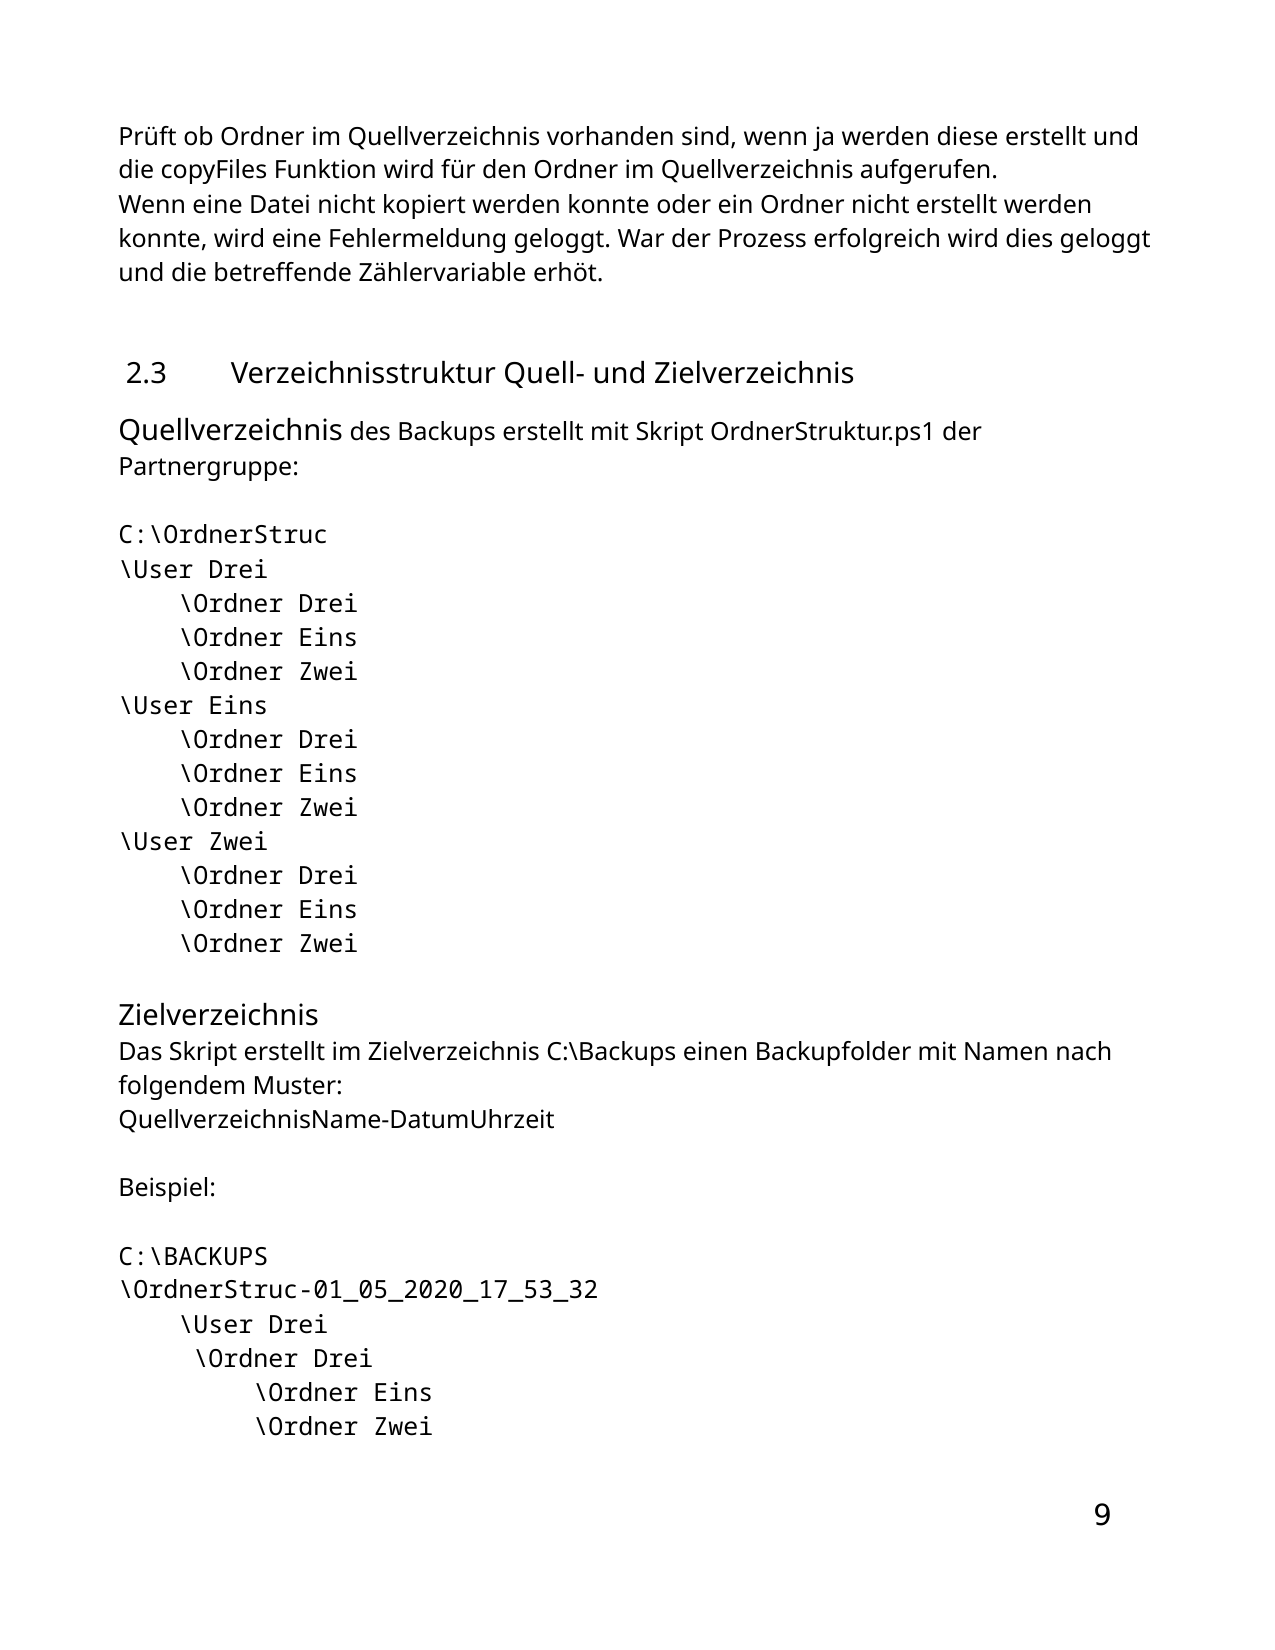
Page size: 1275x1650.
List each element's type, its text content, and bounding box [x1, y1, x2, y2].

text \Ordner Zwei [118, 926, 1157, 960]
text \Ordner Eins [118, 1374, 1157, 1408]
text \Ordner Eins [118, 892, 1157, 926]
text Zielverzeichnis [118, 994, 1157, 1034]
text \User Eins [118, 687, 1157, 722]
text QuellverzeichnisName-DatumUhrzeit [118, 1102, 1157, 1136]
text Das Skript erstellt im Zielverzeichnis C:\Backups einen Backupfolder mit Namen nach folgendem Muster: [118, 1034, 1157, 1102]
text Beispiel: [118, 1170, 1157, 1204]
text \Ordner Drei [118, 585, 1157, 619]
text \Ordner Zwei [118, 790, 1157, 824]
text \Ordner Zwei [118, 1408, 1157, 1442]
text \Ordner Zwei [118, 653, 1157, 687]
text Quellverzeichnis des Backups erstellt mit Skript OrdnerStruktur.ps1 der Partnergruppe: [118, 409, 1157, 483]
text \Ordner Eins [118, 619, 1157, 653]
text Prüft ob Ordner im Quellverzeichnis vorhanden sind, wenn ja werden diese erstellt und die copyFiles Funktion wird für den Ordner im Quellverzeichnis aufgerufen. [118, 118, 1157, 186]
text \Ordner Eins [118, 756, 1157, 790]
text C:\BACKUPS [118, 1238, 1157, 1272]
text \User Drei [118, 1306, 1157, 1340]
text \User Drei [118, 551, 1157, 585]
list Verzeichnisstruktur Quell- und Zielverzeichnis [118, 352, 1157, 392]
text C:\OrdnerStruc [118, 517, 1157, 551]
text \Ordner Drei [118, 722, 1157, 756]
text \Ordner Drei [118, 1340, 1157, 1374]
text \OrdnerStruc-01_05_2020_17_53_32 [118, 1272, 1157, 1306]
text Wenn eine Datei nicht kopiert werden konnte oder ein Ordner nicht erstellt werden konnte, wird eine Fehlermeldung geloggt. War der Prozess erfolgreich wird dies geloggt und die betreffende Zählervariable erhöt. [118, 186, 1157, 288]
text \Ordner Drei [118, 858, 1157, 892]
text \User Zwei [118, 824, 1157, 858]
